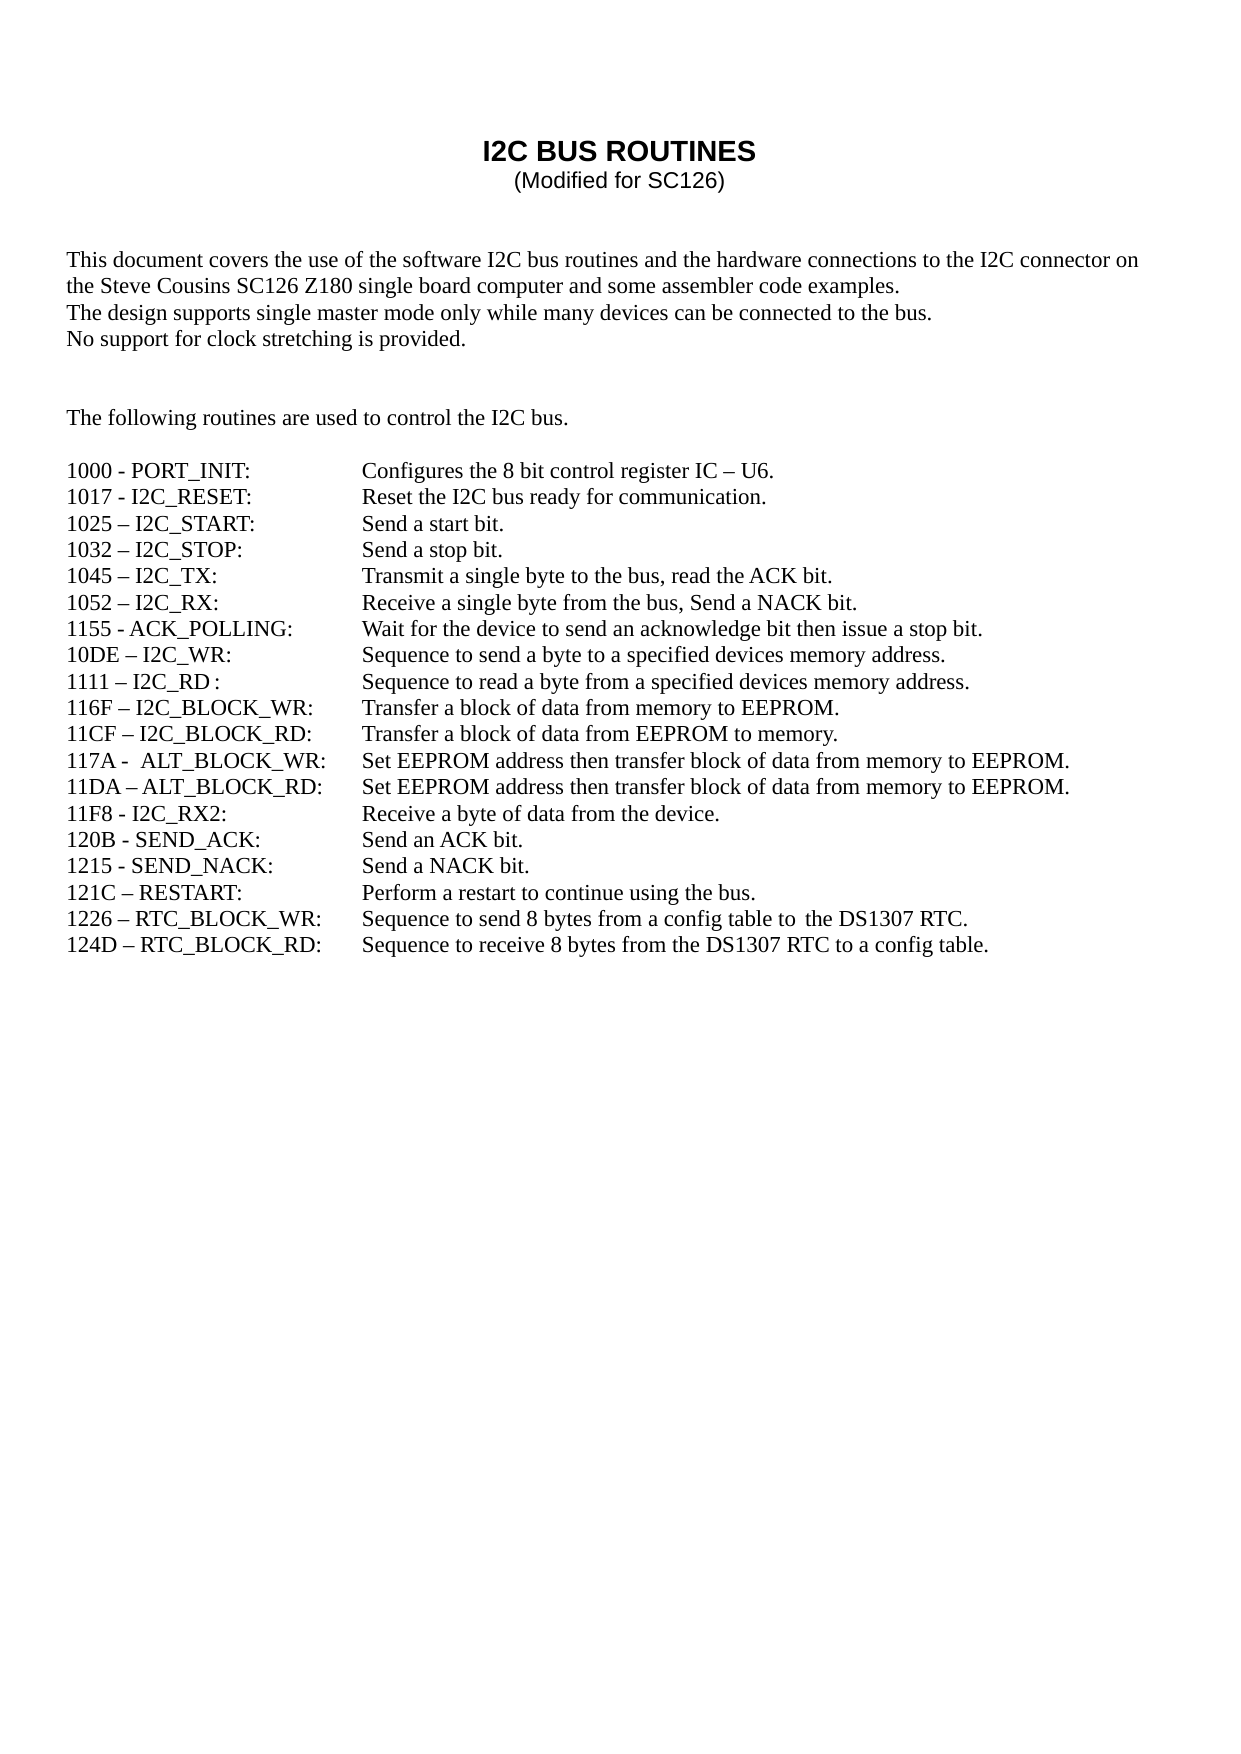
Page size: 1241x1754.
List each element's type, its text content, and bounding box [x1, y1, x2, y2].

text 11DA – ALT_BLOCK_RD: Set EEPROM address then transfer block of data from memory to EEPROM. [66, 773, 1172, 799]
text 11F8 - I2C_RX2: Receive a byte of data from the device. [66, 799, 1172, 826]
text 1000 - PORT_INIT: Configures the 8 bit control register IC – U6. [66, 457, 1172, 483]
text 1111 – I2C_RD : Sequence to read a byte from a specified devices memory address. [66, 668, 1172, 694]
text I2C BUS ROUTINES [66, 133, 1172, 167]
text 124D – RTC_BLOCK_RD: Sequence to receive 8 bytes from the DS1307 RTC to a config table. [66, 931, 1172, 958]
text No support for clock stretching is provided. [66, 325, 1172, 352]
text 1045 – I2C_TX: Transmit a single byte to the bus, read the ACK bit. [66, 562, 1172, 589]
text 1025 – I2C_START: Send a start bit. [66, 510, 1172, 536]
text 1032 – I2C_STOP: Send a stop bit. [66, 536, 1172, 562]
text 117A - ALT_BLOCK_WR: Set EEPROM address then transfer block of data from memory to EEPROM. [66, 747, 1172, 773]
text 1155 - ACK_POLLING: Wait for the device to send an acknowledge bit then issue a stop bit. [66, 615, 1172, 641]
text This document covers the use of the software I2C bus routines and the hardware connections to the I2C connector on the Steve Cousins SC126 Z180 single board computer and some assembler code examples. [66, 246, 1172, 299]
text 120B - SEND_ACK: Send an ACK bit. [66, 826, 1172, 852]
text 1052 – I2C_RX: Receive a single byte from the bus, Send a NACK bit. [66, 589, 1172, 615]
text 10DE – I2C_WR: Sequence to send a byte to a specified devices memory address. [66, 641, 1172, 668]
text (Modified for SC126) [66, 167, 1172, 193]
text 1226 – RTC_BLOCK_WR: Sequence to send 8 bytes from a config table to the DS1307 RTC. [66, 905, 1172, 931]
text The design supports single master mode only while many devices can be connected to the bus. [66, 299, 1172, 325]
text 11CF – I2C_BLOCK_RD: Transfer a block of data from EEPROM to memory. [66, 721, 1172, 747]
text 1215 - SEND_NACK: Send a NACK bit. [66, 852, 1172, 879]
text 121C – RESTART: Perform a restart to continue using the bus. [66, 879, 1172, 905]
text The following routines are used to control the I2C bus. [66, 404, 1172, 431]
text 1017 - I2C_RESET: Reset the I2C bus ready for communication. [66, 483, 1172, 510]
text 116F – I2C_BLOCK_WR: Transfer a block of data from memory to EEPROM. [66, 694, 1172, 721]
